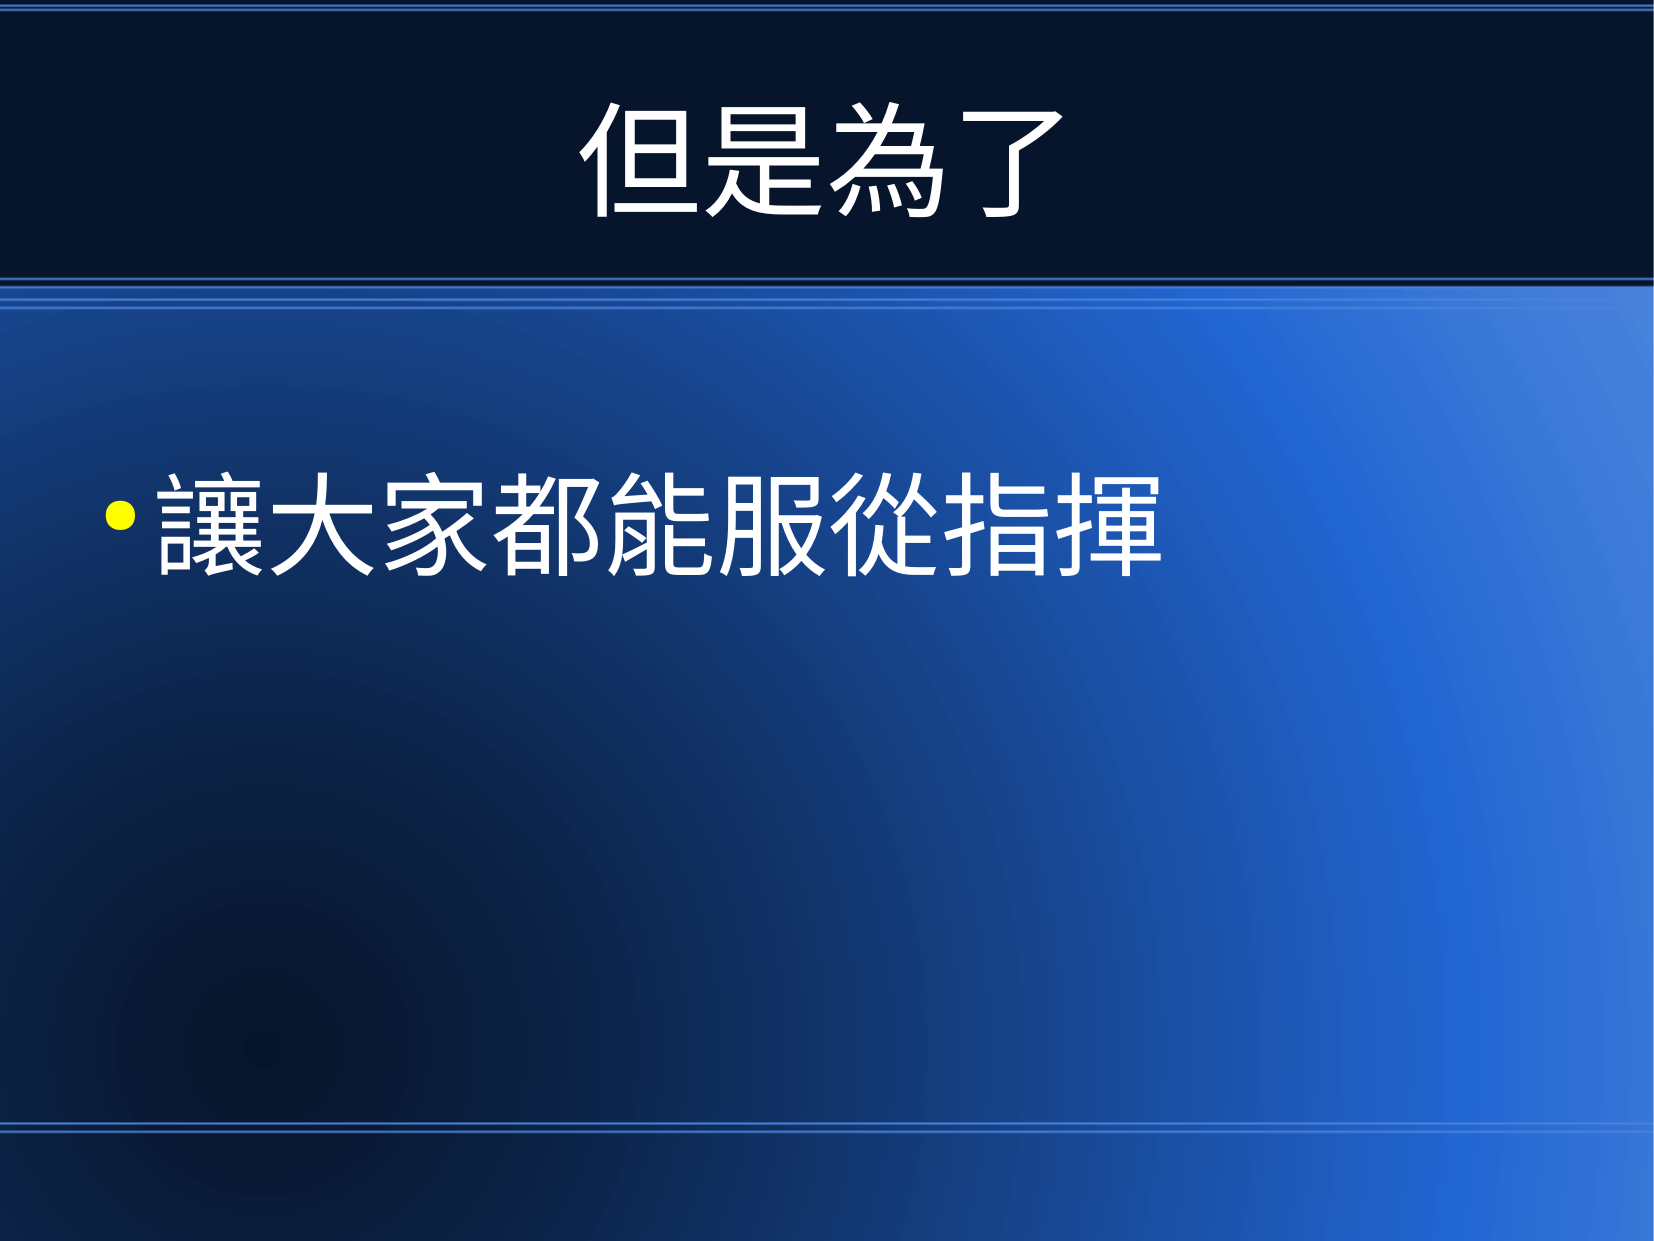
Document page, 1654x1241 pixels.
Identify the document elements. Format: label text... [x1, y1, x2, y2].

picture [0, 0, 1654, 1241]
list 讓大家都能服從指揮 [82, 355, 1571, 1241]
title 但是為了 [82, 49, 1571, 257]
